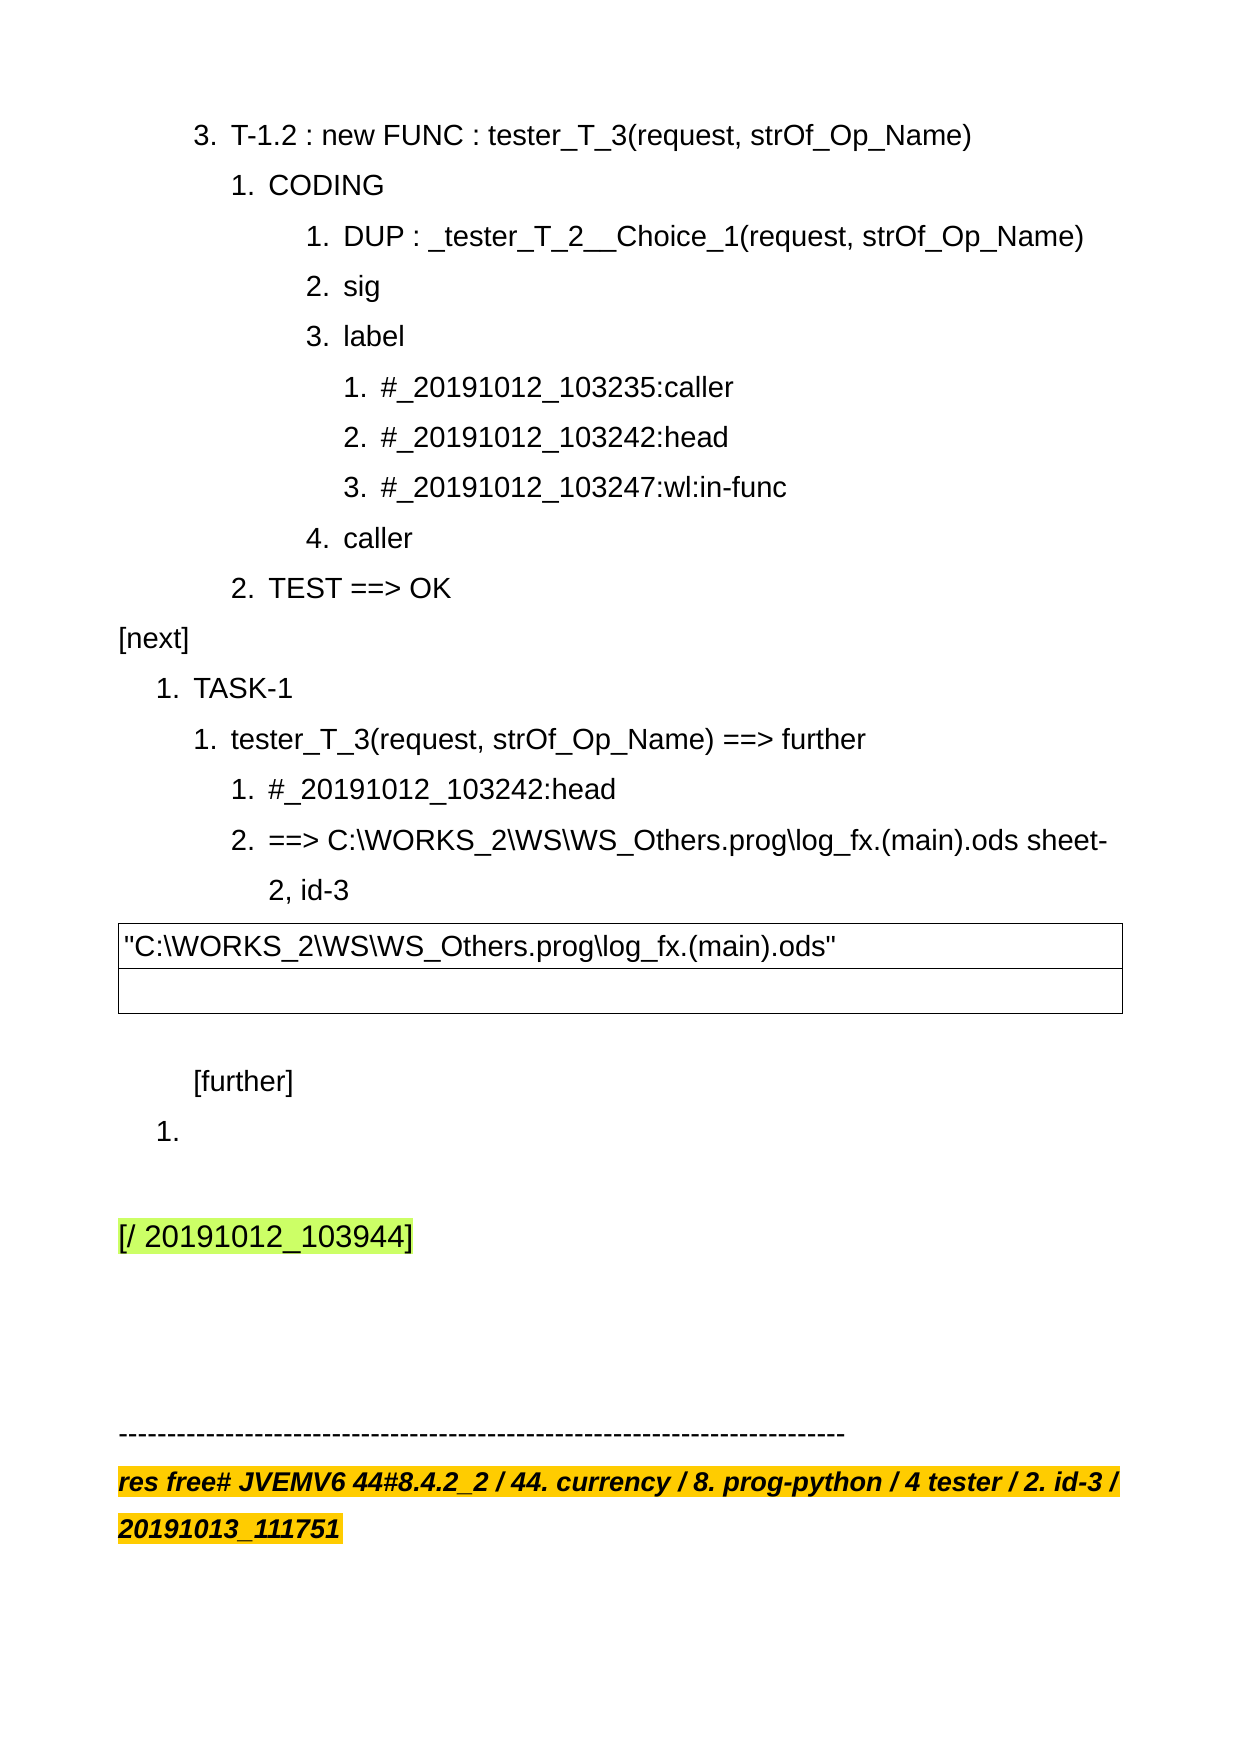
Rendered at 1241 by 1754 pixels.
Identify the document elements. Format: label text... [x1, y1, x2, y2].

list CODING [231, 168, 1122, 202]
list T-1.2 : new FUNC : tester_T_3(request, strOf_Op_Name) [193, 118, 1122, 152]
list caller [306, 521, 1122, 554]
text [/ 20191012_103944] [118, 1164, 1122, 1254]
list TASK-1 [156, 672, 1122, 705]
list label [306, 319, 1122, 353]
text [next] [118, 621, 1122, 655]
table_cell [119, 969, 1122, 1013]
list [further] [156, 1064, 1122, 1097]
list #_20191012_103247:wl:in-func [343, 470, 1122, 504]
list ==> C:\WORKS_2\WS\WS_Others.prog\log_fx.(main).ods sheet-2, id-3 [231, 822, 1122, 906]
list tester_T_3(request, strOf_Op_Name) ==> further [193, 722, 1122, 755]
list #_20191012_103242:head [343, 420, 1122, 453]
text res free# JVEMV6 44#8.4.2_2 / 44. currency / 8. prog-python / 4 tester / 2. id-3 / 20191013_111751 [118, 1466, 1122, 1544]
list DUP : _tester_T_2__Choice_1(request, strOf_Op_Name) [306, 219, 1122, 252]
text --------------------------------------------------------------------------- [118, 1416, 1122, 1449]
list TEST ==> OK [231, 571, 1122, 604]
list #_20191012_103242:head [231, 772, 1122, 806]
list sig [306, 269, 1122, 303]
list #_20191012_103235:caller [343, 370, 1122, 403]
table_header "C:\WORKS_2\WS\WS_Others.prog\log_fx.(main).ods" [119, 924, 1122, 968]
